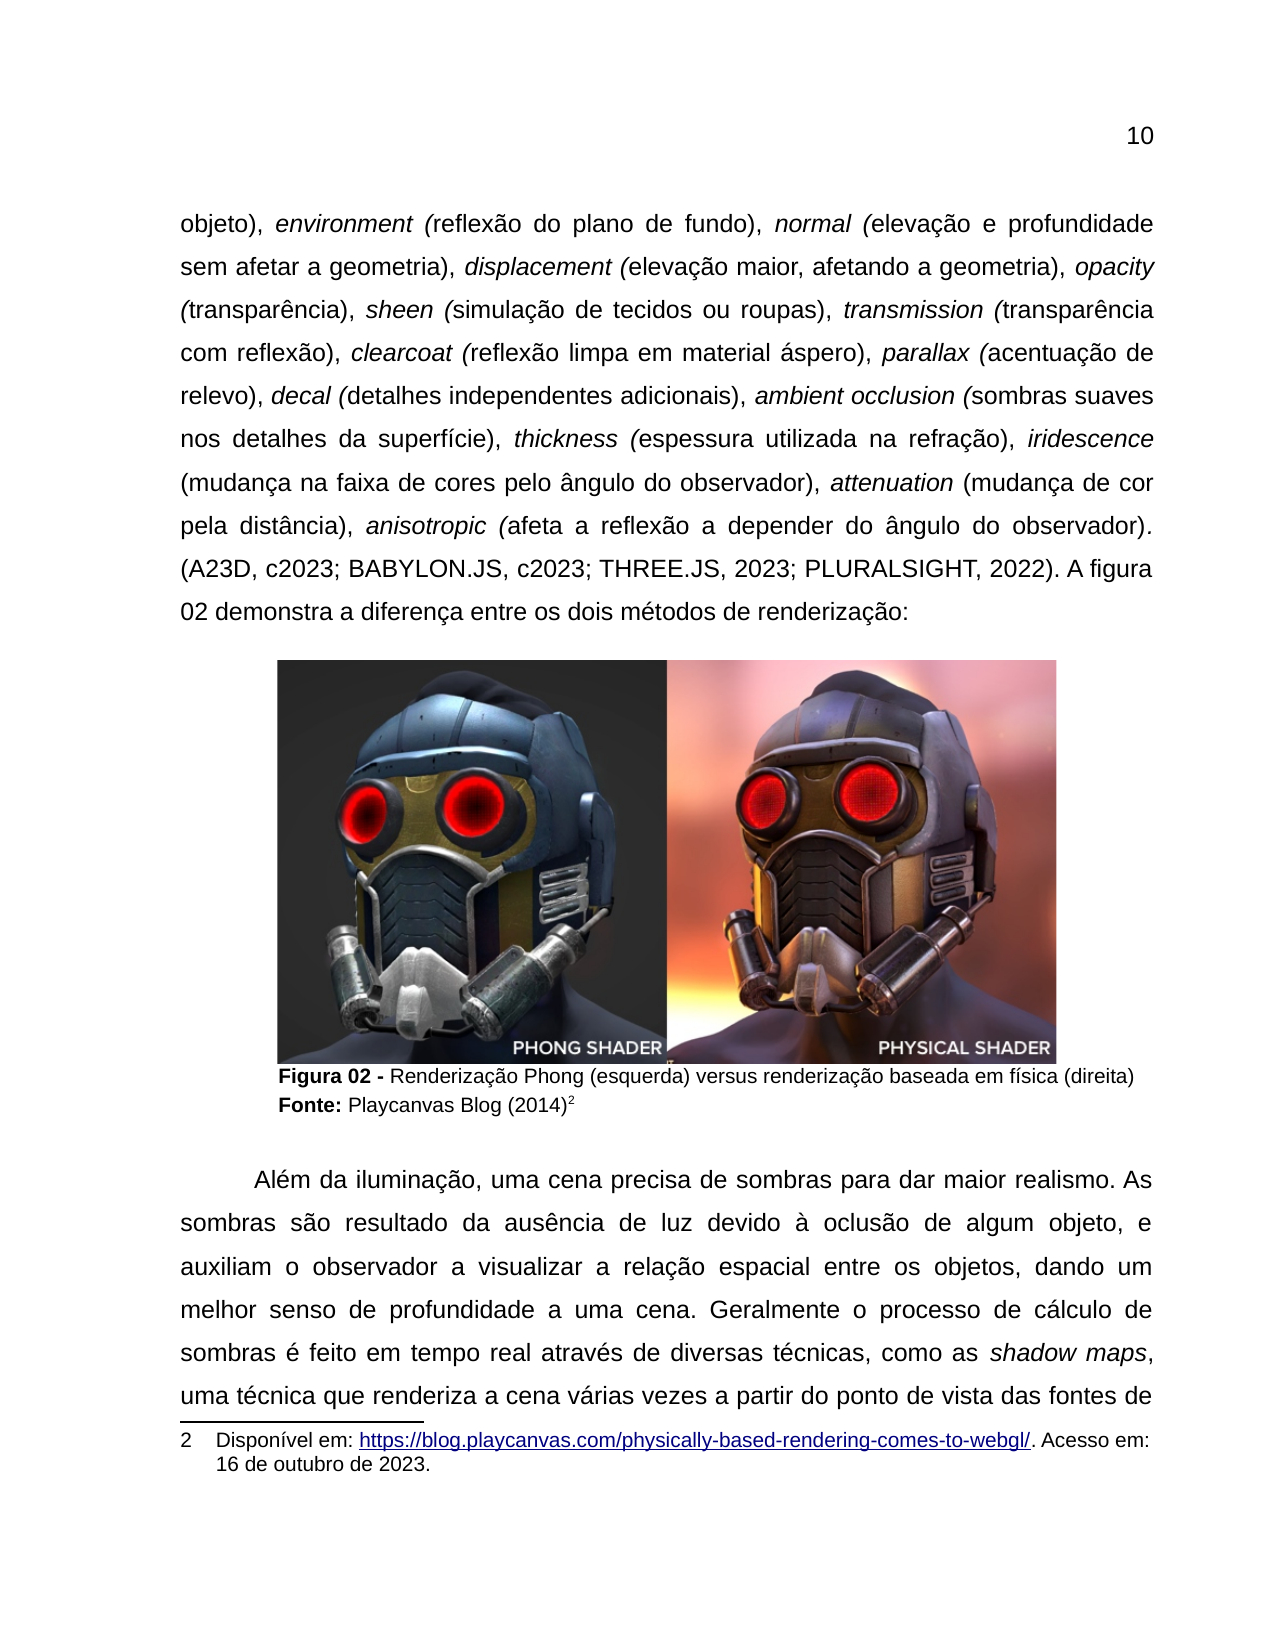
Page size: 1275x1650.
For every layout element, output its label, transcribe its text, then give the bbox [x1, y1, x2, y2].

text Além da iluminação, uma cena precisa de sombras para dar maior realismo. As sombras são resultado da ausência de luz devido à oclusão de algum objeto, e auxiliam o observador a visualizar a relação espacial entre os objetos, dando um melhor senso de profundidade a uma cena. Geralmente o processo de cálculo de sombras é feito em tempo real através de diversas técnicas, como as shadow maps, uma técnica que renderiza a cena várias vezes a partir do ponto de vista das fontes de [180, 1165, 1154, 1409]
picture [277, 660, 1057, 1064]
text Fonte: Playcanvas Blog (2014) [180, 1093, 1154, 1117]
text Figura 02 - Renderização Phong (esquerda) versus renderização baseada em física (direita) [180, 646, 1154, 1087]
text objeto), environment (reflexão do plano de fundo), normal (elevação e profundidade sem afetar a geometria), displacement (elevação maior, afetando a geometria), opacity (transparência), sheen (simulação de tecidos ou roupas), transmission (transparência com reflexão), clearcoat (reflexão limpa em material áspero), parallax (acentuação de relevo), decal (detalhes independentes adicionais), ambient occlusion (sombras suaves nos detalhes da superfície), thickness (espessura utilizada na refração), iridescence (mudança na faixa de cores pelo ângulo do observador), attenuation (mudança de cor pela distância), anisotropic (afeta a reflexão a depender do ângulo do observador). (A23D, c2023; BABYLON.JS, c2023; THREE.JS, 2023; PLURALSIGHT, 2022). A figura 02 demonstra a diferença entre os dois métodos de renderização: [180, 209, 1154, 626]
text Disponível em: https://blog.playcanvas.com/physically-based-rendering-comes-to-webgl/. Acesso em: 16 de outubro de 2023. [180, 1428, 1154, 1476]
